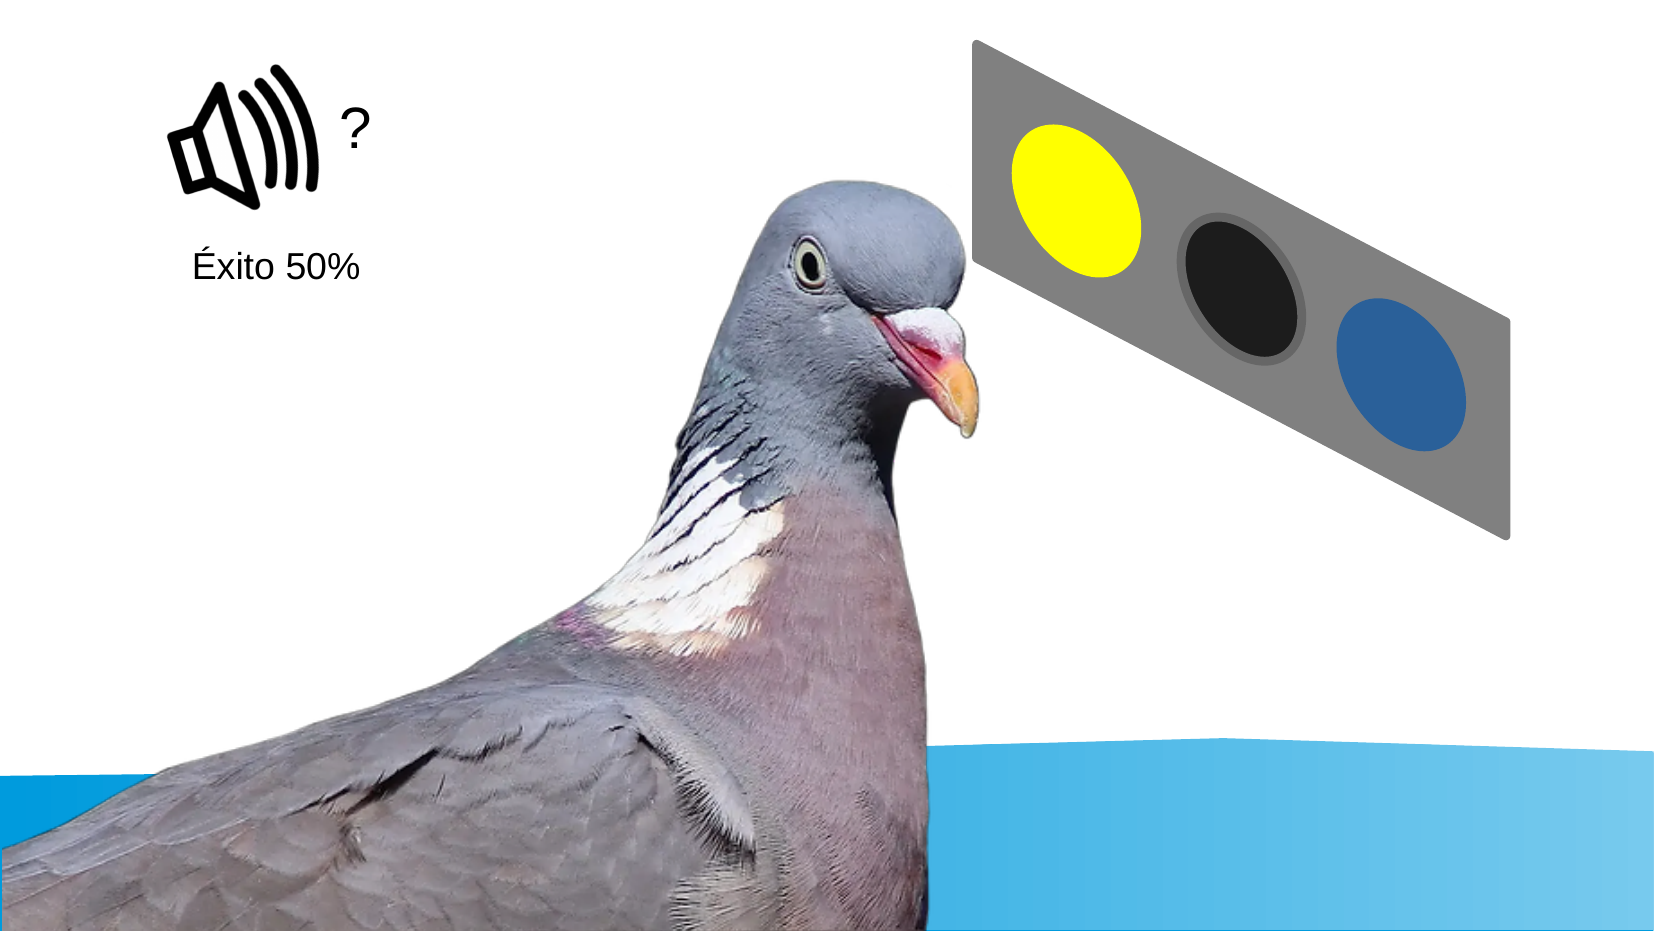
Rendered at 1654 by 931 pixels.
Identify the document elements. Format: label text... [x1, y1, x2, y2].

text_box [976, 44, 1507, 536]
text_box Éxito 50% [177, 238, 408, 296]
picture [2, 50, 1004, 931]
text_box ? [324, 88, 387, 169]
